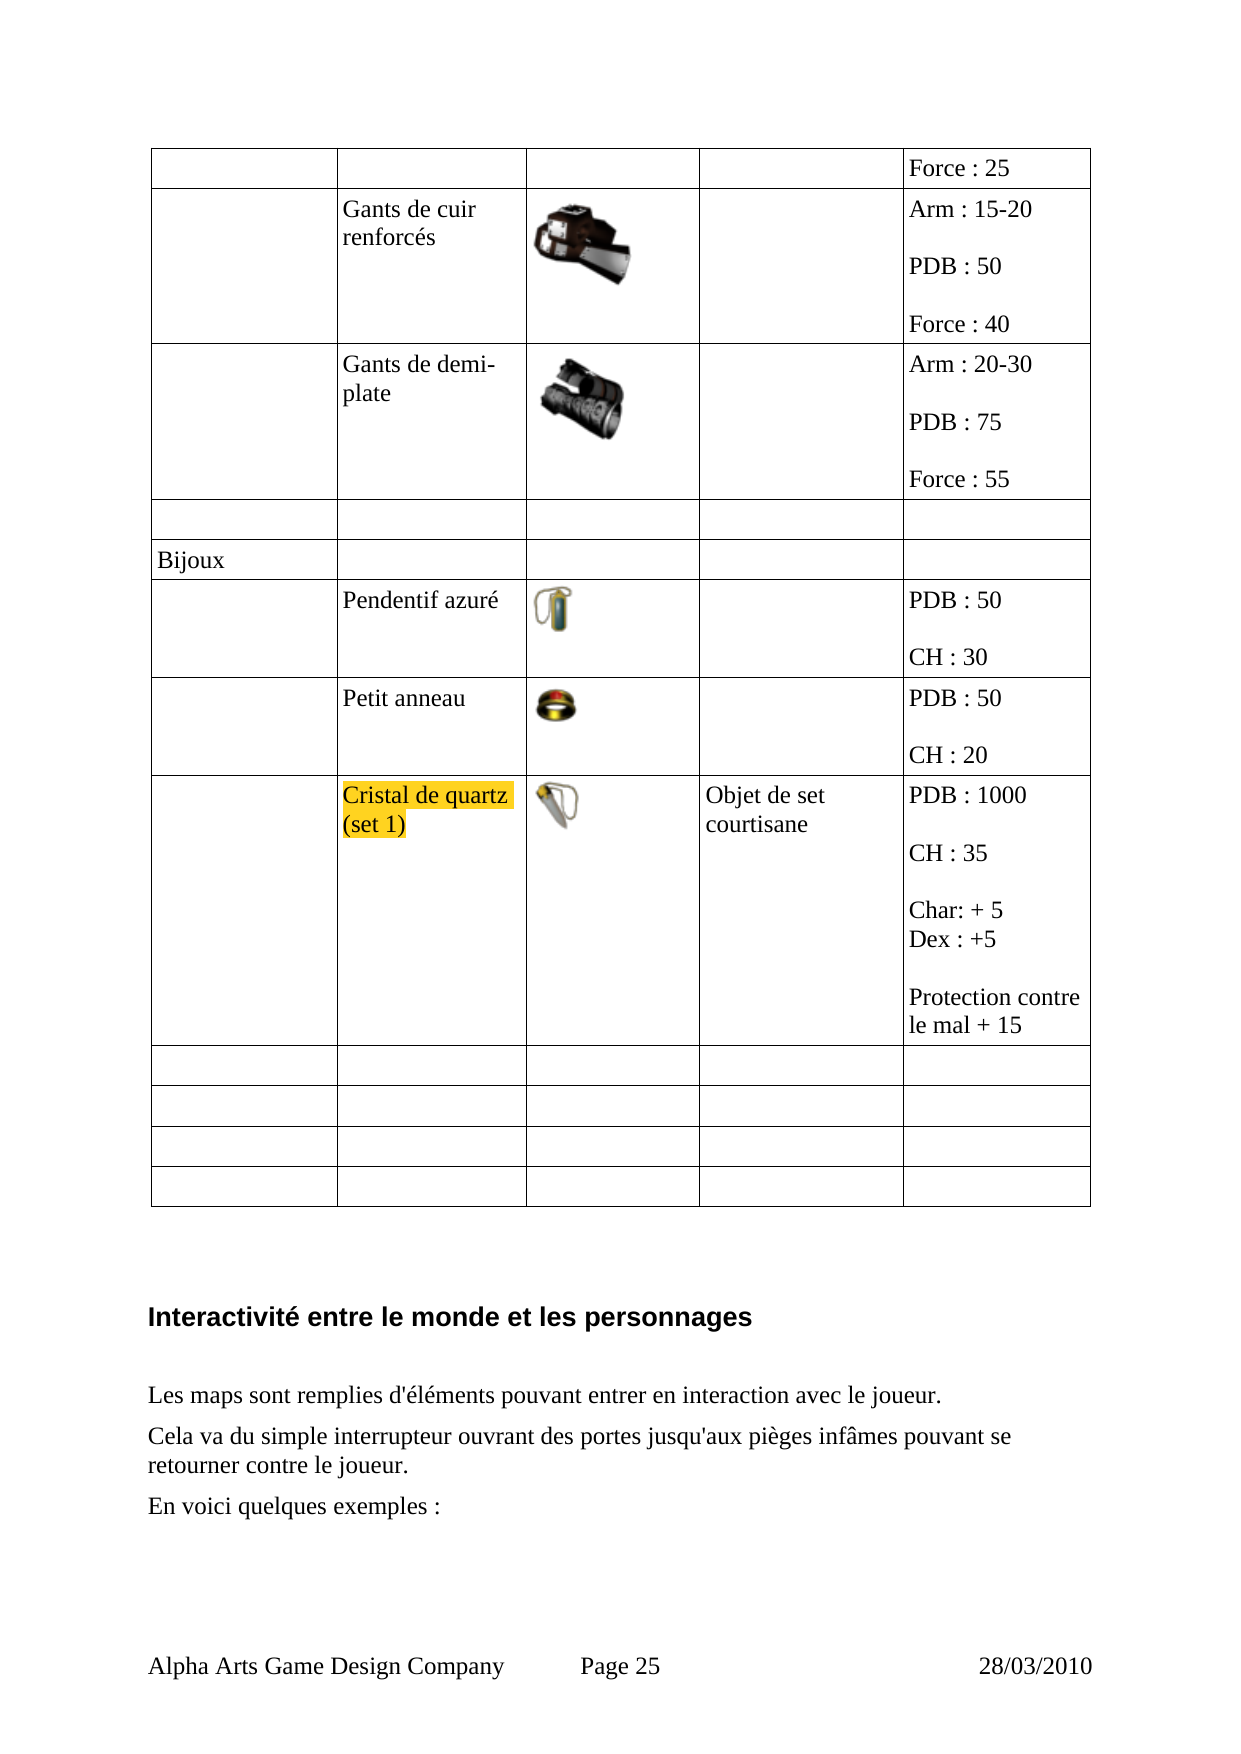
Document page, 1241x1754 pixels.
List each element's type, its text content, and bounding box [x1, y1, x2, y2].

table_cell [152, 344, 337, 498]
table_cell [527, 1046, 699, 1085]
table_cell Objet de set courtisane [700, 776, 903, 1045]
subtitle Interactivité entre le monde et les personnages [148, 1301, 1092, 1333]
table_cell [338, 149, 526, 188]
table_cell [904, 500, 1090, 539]
table_cell [338, 1127, 526, 1166]
table_cell [527, 540, 699, 579]
table_cell Arm : 20-30 PDB : 75 Force : 55 [904, 344, 1090, 498]
table_cell [527, 776, 699, 1045]
table_cell [700, 1086, 903, 1126]
table_cell [527, 1167, 699, 1206]
table_cell [152, 149, 337, 188]
table_cell Cristal de quartz (set 1) [338, 776, 526, 1045]
table_cell [700, 189, 903, 343]
table_cell [152, 1086, 337, 1126]
table_cell Pendentif azuré [338, 580, 526, 677]
picture [531, 585, 582, 635]
table_cell [527, 500, 699, 539]
text Cela va du simple interrupteur ouvrant des portes jusqu'aux pièges infâmes pouvant se retourner contre le joueur. [148, 1421, 1092, 1479]
table_cell Petit anneau [338, 678, 526, 775]
table_cell [152, 1046, 337, 1085]
table_cell [527, 344, 699, 498]
table_cell Gants de cuir renforcés [338, 189, 526, 343]
table_cell [338, 1167, 526, 1206]
table_cell [700, 678, 903, 775]
table_cell [527, 1086, 699, 1126]
table_cell [527, 149, 699, 188]
table_cell [152, 1127, 337, 1166]
table_cell [152, 1167, 337, 1206]
table_cell [152, 500, 337, 539]
table_cell PDB : 1000 CH : 35 Char: + 5 Dex : +5 Protection contre le mal + 15 [904, 776, 1090, 1045]
picture [531, 682, 582, 733]
table_cell [152, 678, 337, 775]
table_cell [527, 580, 699, 677]
table_cell [700, 1127, 903, 1166]
table_cell Force : 25 [904, 149, 1090, 188]
table_cell [700, 344, 903, 498]
table_cell [904, 1086, 1090, 1126]
table_cell [152, 580, 337, 677]
table_cell [700, 500, 903, 539]
table_cell [152, 776, 337, 1045]
table_cell Bijoux [152, 540, 337, 579]
table_cell [700, 1167, 903, 1206]
text En voici quelques exemples : [148, 1491, 1092, 1520]
table_cell [904, 1127, 1090, 1166]
picture [531, 349, 632, 449]
table_cell [904, 1046, 1090, 1085]
picture [531, 193, 632, 294]
table_cell [700, 540, 903, 579]
text Les maps sont remplies d'éléments pouvant entrer en interaction avec le joueur. [148, 1380, 1092, 1409]
table_cell [700, 580, 903, 677]
table_cell [904, 540, 1090, 579]
table_cell [700, 149, 903, 188]
table_cell [152, 189, 337, 343]
table_cell [527, 678, 699, 775]
table_cell [338, 1086, 526, 1126]
picture [531, 780, 582, 831]
table_cell [338, 1046, 526, 1085]
table_cell [527, 189, 699, 343]
table_cell [338, 500, 526, 539]
table_cell [338, 540, 526, 579]
table_cell [700, 1046, 903, 1085]
table_cell PDB : 50 CH : 20 [904, 678, 1090, 775]
table_cell Arm : 15-20 PDB : 50 Force : 40 [904, 189, 1090, 343]
table_cell PDB : 50 CH : 30 [904, 580, 1090, 677]
table_cell [904, 1167, 1090, 1206]
table_cell [527, 1127, 699, 1166]
table_cell Gants de demi-plate [338, 344, 526, 498]
